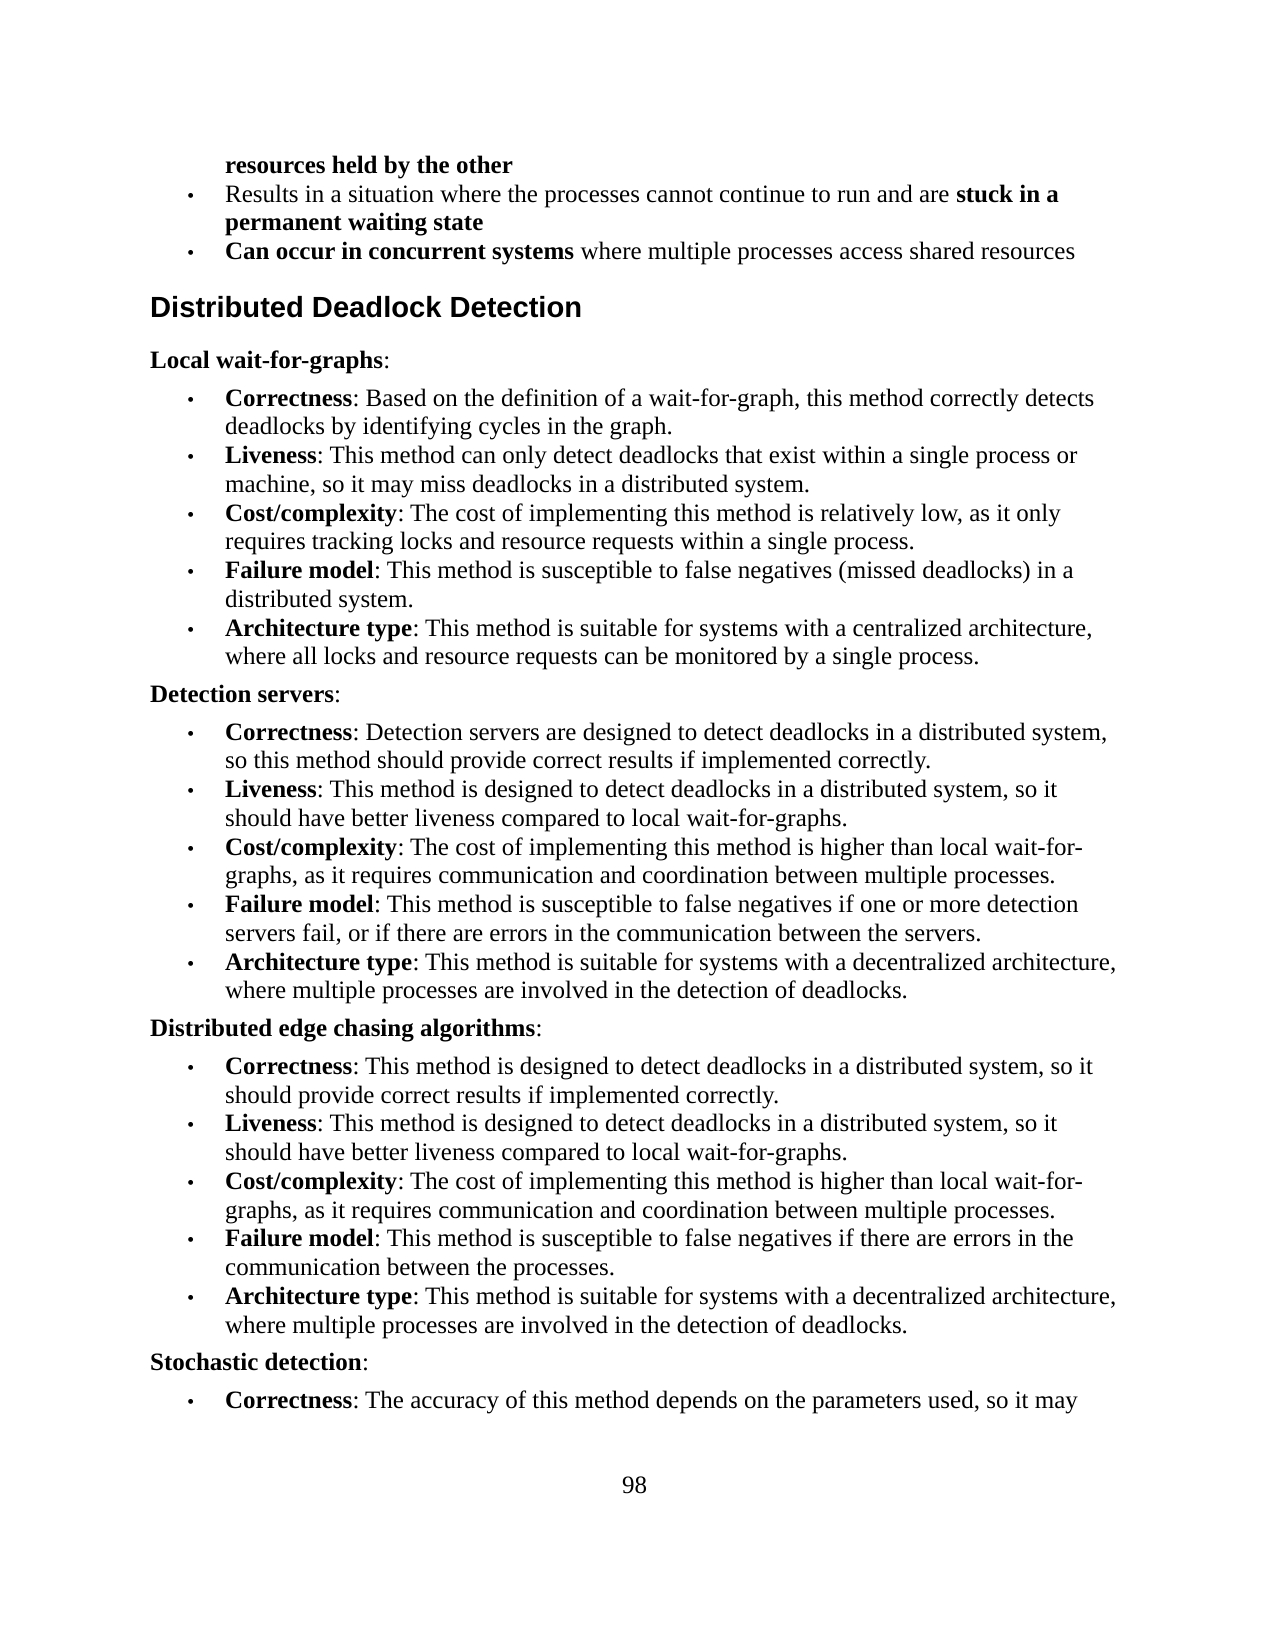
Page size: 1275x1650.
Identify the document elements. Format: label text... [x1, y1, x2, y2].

text Local wait-for-graphs: [150, 345, 1125, 374]
list Cost/complexity: The cost of implementing this method is relatively low, as it only requires tracking locks and resource requests within a single process. [187, 498, 1125, 555]
list Liveness: This method can only detect deadlocks that exist within a single process or machine, so it may miss deadlocks in a distributed system. [187, 440, 1125, 498]
list Correctness: The accuracy of this method depends on the parameters used, so it may [187, 1385, 1125, 1414]
list Liveness: This method is designed to detect deadlocks in a distributed system, so it should have better liveness compared to local wait-for-graphs. [187, 1108, 1125, 1166]
list Architecture type: This method is suitable for systems with a decentralized architecture, where multiple processes are involved in the detection of deadlocks. [187, 947, 1125, 1004]
list Failure model: This method is susceptible to false negatives if there are errors in the communication between the processes. [187, 1223, 1125, 1281]
list Results in a situation where the processes cannot continue to run and are stuck in a permanent waiting state [187, 179, 1125, 236]
list Failure model: This method is susceptible to false negatives if one or more detection servers fail, or if there are errors in the communication between the servers. [187, 889, 1125, 947]
list Architecture type: This method is suitable for systems with a centralized architecture, where all locks and resource requests can be monitored by a single process. [187, 613, 1125, 670]
text Stochastic detection: [150, 1347, 1125, 1376]
list Correctness: Detection servers are designed to detect deadlocks in a distributed system, so this method should provide correct results if implemented correctly. [187, 717, 1125, 774]
text Distributed edge chasing algorithms: [150, 1013, 1125, 1042]
list Correctness: Based on the definition of a wait-for-graph, this method correctly detects deadlocks by identifying cycles in the graph. [187, 383, 1125, 440]
list Cost/complexity: The cost of implementing this method is higher than local wait-for-graphs, as it requires communication and coordination between multiple processes. [187, 832, 1125, 889]
list Cost/complexity: The cost of implementing this method is higher than local wait-for-graphs, as it requires communication and coordination between multiple processes. [187, 1166, 1125, 1223]
list Architecture type: This method is suitable for systems with a decentralized architecture, where multiple processes are involved in the detection of deadlocks. [187, 1281, 1125, 1338]
list Correctness: This method is designed to detect deadlocks in a distributed system, so it should provide correct results if implemented correctly. [187, 1051, 1125, 1108]
list resources held by the other [187, 150, 1125, 179]
list Liveness: This method is designed to detect deadlocks in a distributed system, so it should have better liveness compared to local wait-for-graphs. [187, 774, 1125, 832]
list Failure model: This method is susceptible to false negatives (missed deadlocks) in a distributed system. [187, 555, 1125, 613]
text Detection servers: [150, 679, 1125, 708]
list Can occur in concurrent systems where multiple processes access shared resources [187, 236, 1125, 265]
subtitle Distributed Deadlock Detection [150, 290, 1125, 323]
